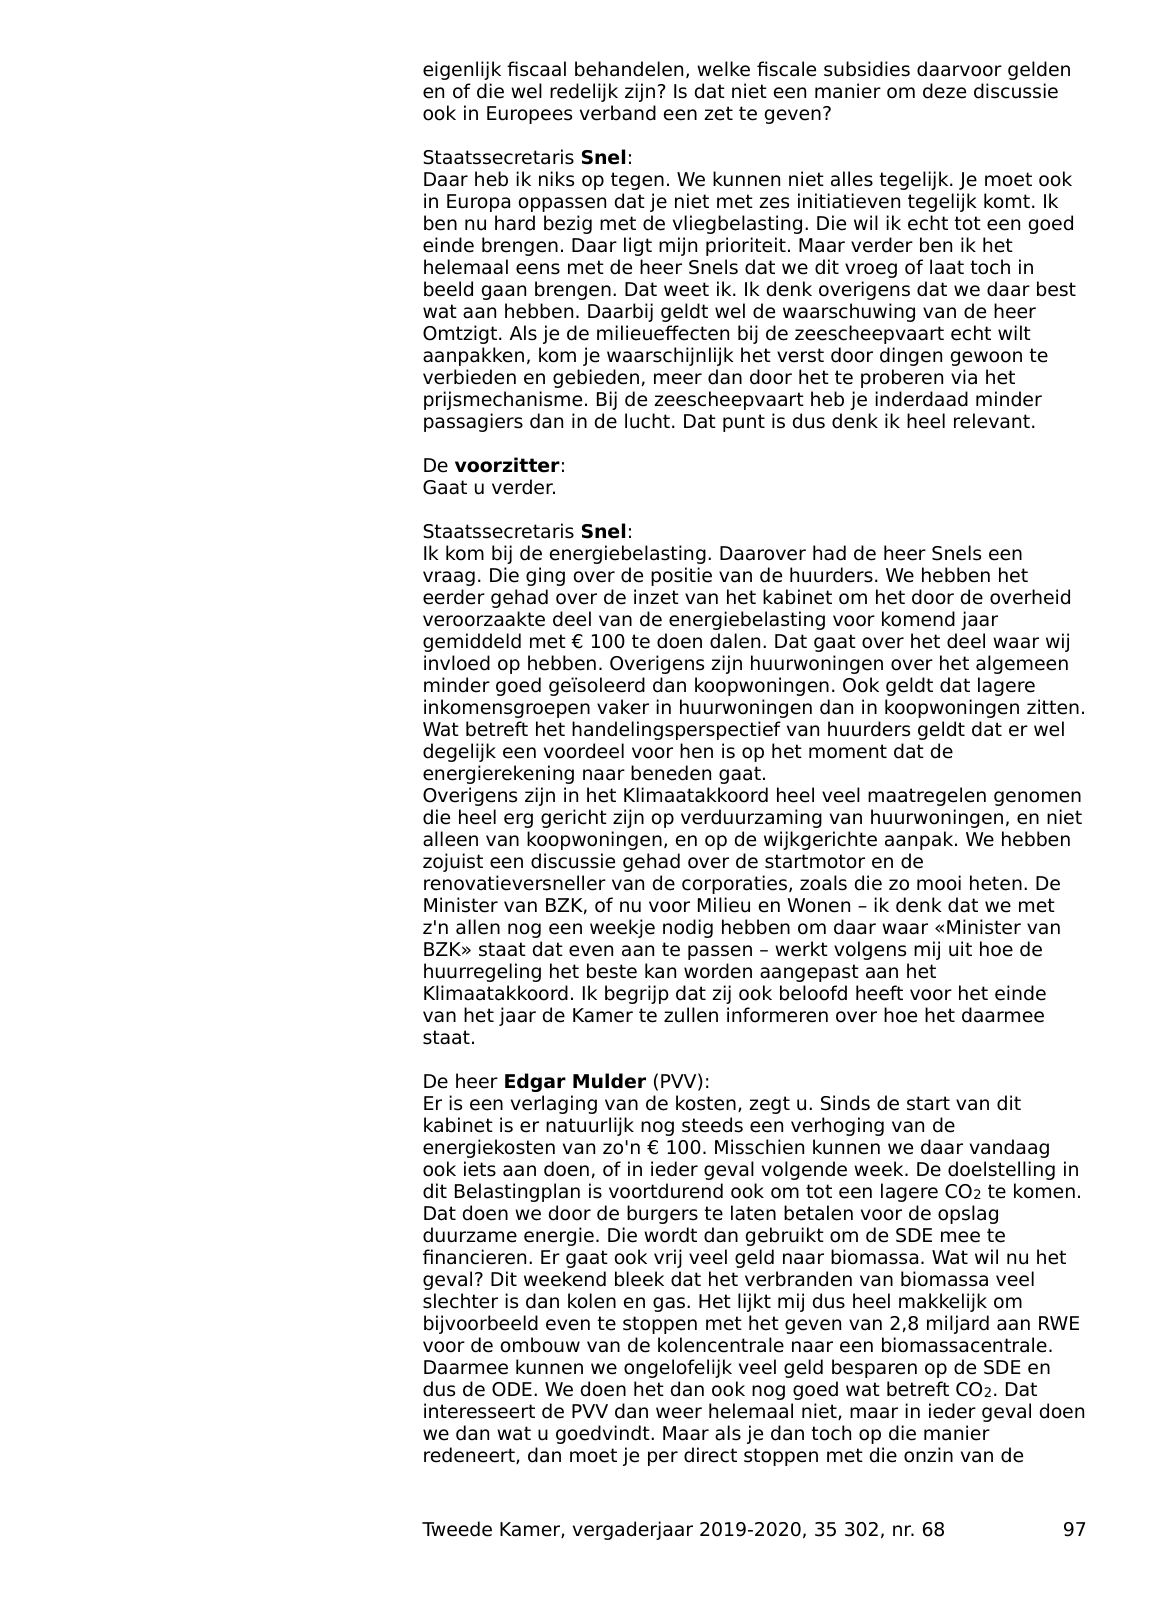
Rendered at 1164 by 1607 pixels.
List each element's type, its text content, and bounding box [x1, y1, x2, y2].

text Staatssecretaris Snel: [422, 521, 1087, 543]
text Daar heb ik niks op tegen. We kunnen niet alles tegelijk. Je moet ook in Europa oppassen dat je niet met zes initiatieven tegelijk komt. Ik ben nu hard bezig met de vliegbelasting. Die wil ik echt tot een goed einde brengen. Daar ligt mijn prioriteit. Maar verder ben ik het helemaal eens met de heer Snels dat we dit vroeg of laat toch in beeld gaan brengen. Dat weet ik. Ik denk overigens dat we daar best wat aan hebben. Daarbij geldt wel de waarschuwing van de heer Omtzigt. Als je de milieueffecten bij de zeescheepvaart echt wilt aanpakken, kom je waarschijnlijk het verst door dingen gewoon te verbieden en gebieden, meer dan door het te proberen via het prijsmechanisme. Bij de zeescheepvaart heb je inderdaad minder passagiers dan in de lucht. Dat punt is dus denk ik heel relevant. [422, 169, 1087, 433]
text Staatssecretaris Snel: [422, 147, 1087, 169]
text Er is een verlaging van de kosten, zegt u. Sinds de start van dit kabinet is er natuurlijk nog steeds een verhoging van de energiekosten van zo'n € 100. Misschien kunnen we daar vandaag ook iets aan doen, of in ieder geval volgende week. De doelstelling in dit Belastingplan is voortdurend ook om tot een lagere CO2 te komen. Dat doen we door de burgers te laten betalen voor de opslag duurzame energie. Die wordt dan gebruikt om de SDE mee te financieren. Er gaat ook vrij veel geld naar biomassa. Wat wil nu het geval? Dit weekend bleek dat het verbranden van biomassa veel slechter is dan kolen en gas. Het lijkt mij dus heel makkelijk om bijvoorbeeld even te stoppen met het geven van 2,8 miljard aan RWE voor de ombouw van de kolencentrale naar een biomassacentrale. Daarmee kunnen we ongelofelijk veel geld besparen op de SDE en dus de ODE. We doen het dan ook nog goed wat betreft CO2. Dat interesseert de PVV dan weer helemaal niet, maar in ieder geval doen we dan wat u goedvindt. Maar als je dan toch op die manier redeneert, dan moet je per direct stoppen met die onzin van de [422, 1093, 1087, 1467]
text De heer Edgar Mulder (PVV): [422, 1071, 1087, 1093]
text Overigens zijn in het Klimaatakkoord heel veel maatregelen genomen die heel erg gericht zijn op verduurzaming van huurwoningen, en niet alleen van koopwoningen, en op de wijkgerichte aanpak. We hebben zojuist een discussie gehad over de startmotor en de renovatieversneller van de corporaties, zoals die zo mooi heten. De Minister van BZK, of nu voor Milieu en Wonen – ik denk dat we met z'n allen nog een weekje nodig hebben om daar waar «Minister van BZK» staat dat even aan te passen – werkt volgens mij uit hoe de huurregeling het beste kan worden aangepast aan het Klimaatakkoord. Ik begrijp dat zij ook beloofd heeft voor het einde van het jaar de Kamer te zullen informeren over hoe het daarmee staat. [422, 785, 1087, 1049]
text eigenlijk fiscaal behandelen, welke fiscale subsidies daarvoor gelden en of die wel redelijk zijn? Is dat niet een manier om deze discussie ook in Europees verband een zet te geven? [422, 59, 1087, 125]
text Gaat u verder. [422, 477, 1087, 499]
text Ik kom bij de energiebelasting. Daarover had de heer Snels een vraag. Die ging over de positie van de huurders. We hebben het eerder gehad over de inzet van het kabinet om het door de overheid veroorzaakte deel van de energiebelasting voor komend jaar gemiddeld met € 100 te doen dalen. Dat gaat over het deel waar wij invloed op hebben. Overigens zijn huurwoningen over het algemeen minder goed geïsoleerd dan koopwoningen. Ook geldt dat lagere inkomensgroepen vaker in huurwoningen dan in koopwoningen zitten. Wat betreft het handelingsperspectief van huurders geldt dat er wel degelijk een voordeel voor hen is op het moment dat de energierekening naar beneden gaat. [422, 543, 1087, 785]
text De voorzitter: [422, 455, 1087, 477]
